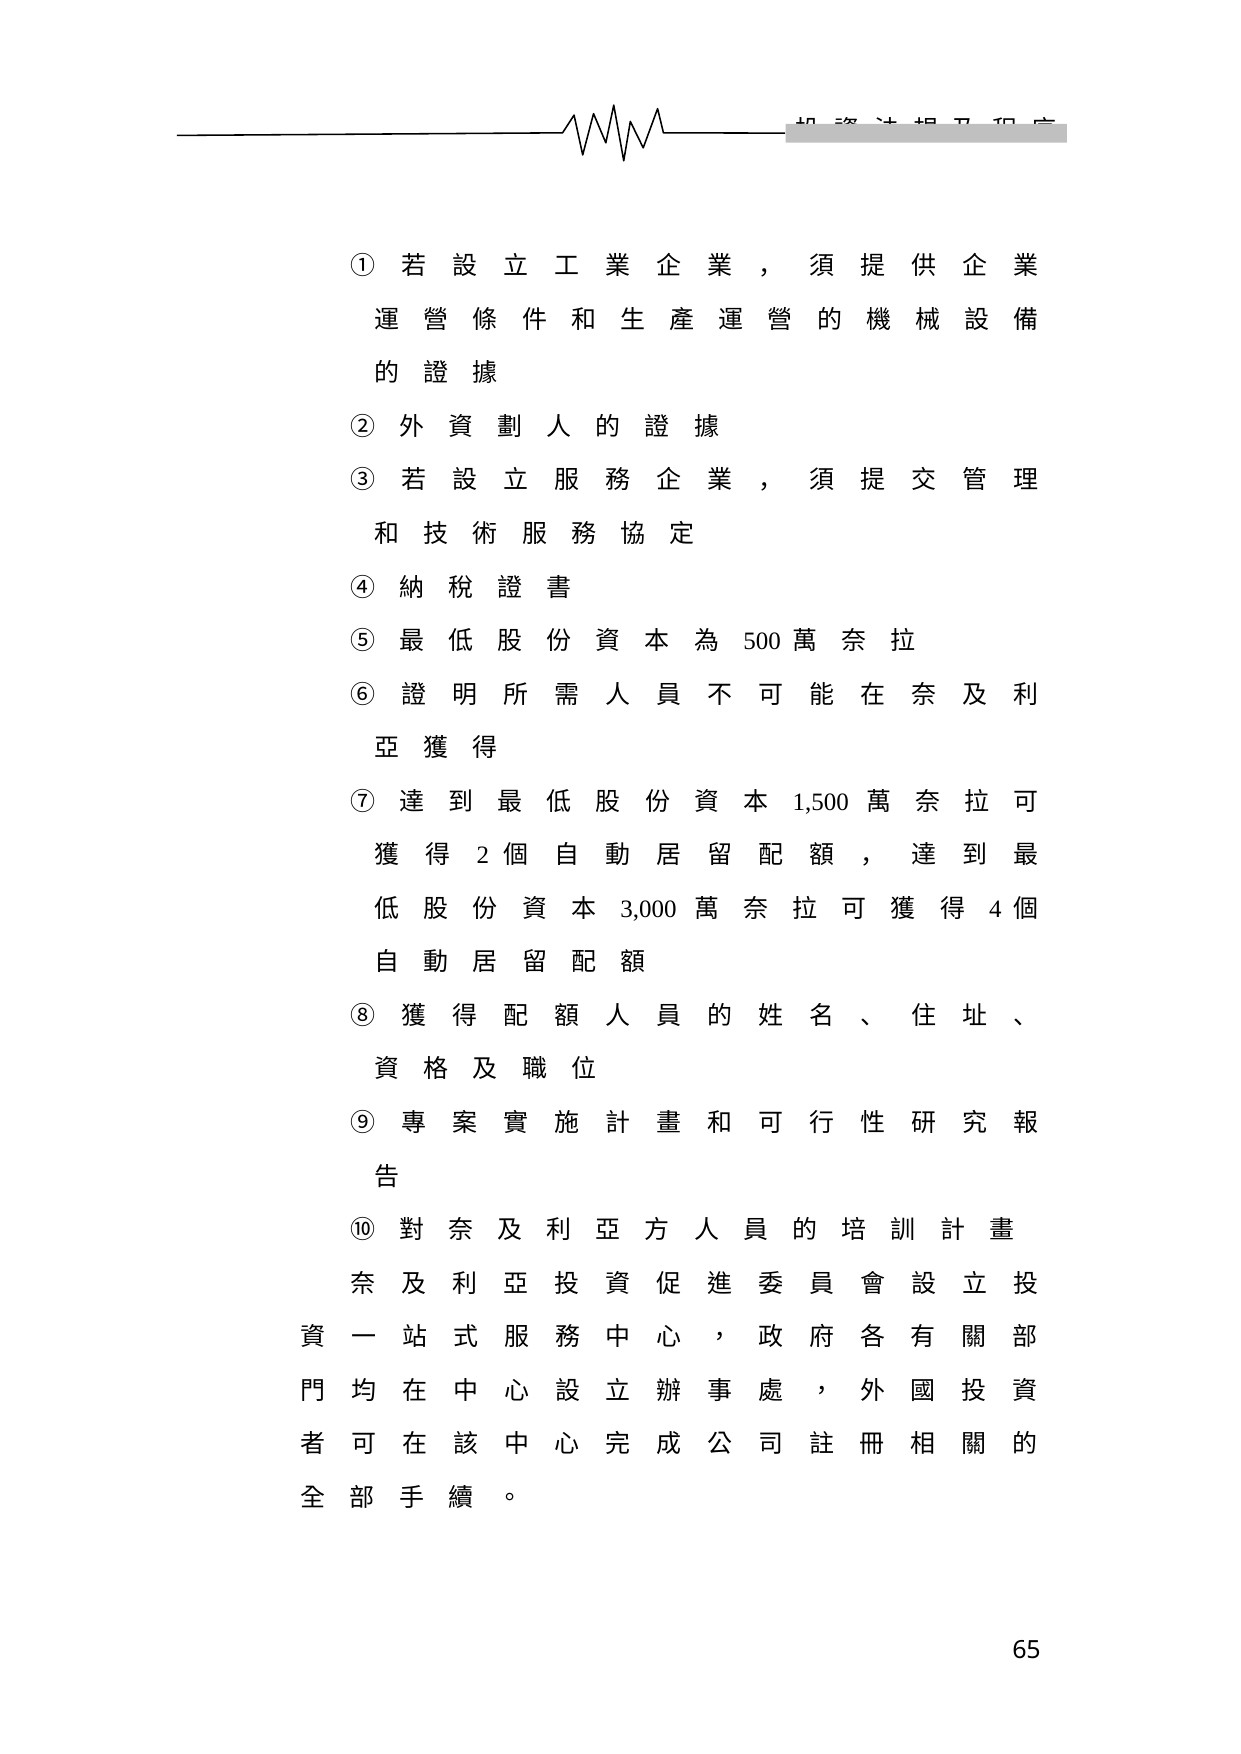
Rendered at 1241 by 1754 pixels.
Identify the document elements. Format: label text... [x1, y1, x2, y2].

text ①若設立工業企業，須提供企業運營條件和生產運營的機械設備的證據 [337, 237, 1063, 398]
text ⑦達到最低股份資本1,500萬奈拉可獲得2個自動居留配額，達到最低股份資本3,000萬奈拉可獲得4個自動居留配額 [337, 773, 1063, 987]
text ⑨專案實施計畫和可行性研究報告 [337, 1094, 1063, 1201]
text ⑩對奈及利亞方人員的培訓計畫 [337, 1201, 1063, 1254]
text ③若設立服務企業，須提交管理和技術服務協定 [337, 451, 1063, 558]
text 奈及利亞投資促進委員會設立投資一站式服務中心，政府各有關部門均在中心設立辦事處，外國投資者可在該中心完成公司註冊相關的全部手續。 [276, 1254, 1063, 1522]
text ⑧獲得配額人員的姓名、住址、資格及職位 [337, 987, 1063, 1094]
text ②外資劃人的證據 [337, 398, 1063, 451]
text ⑥證明所需人員不可能在奈及利亞獲得 [337, 666, 1063, 773]
text ④納稅證書 [337, 558, 1063, 612]
text ⑤最低股份資本為500萬奈拉 [337, 612, 1063, 666]
